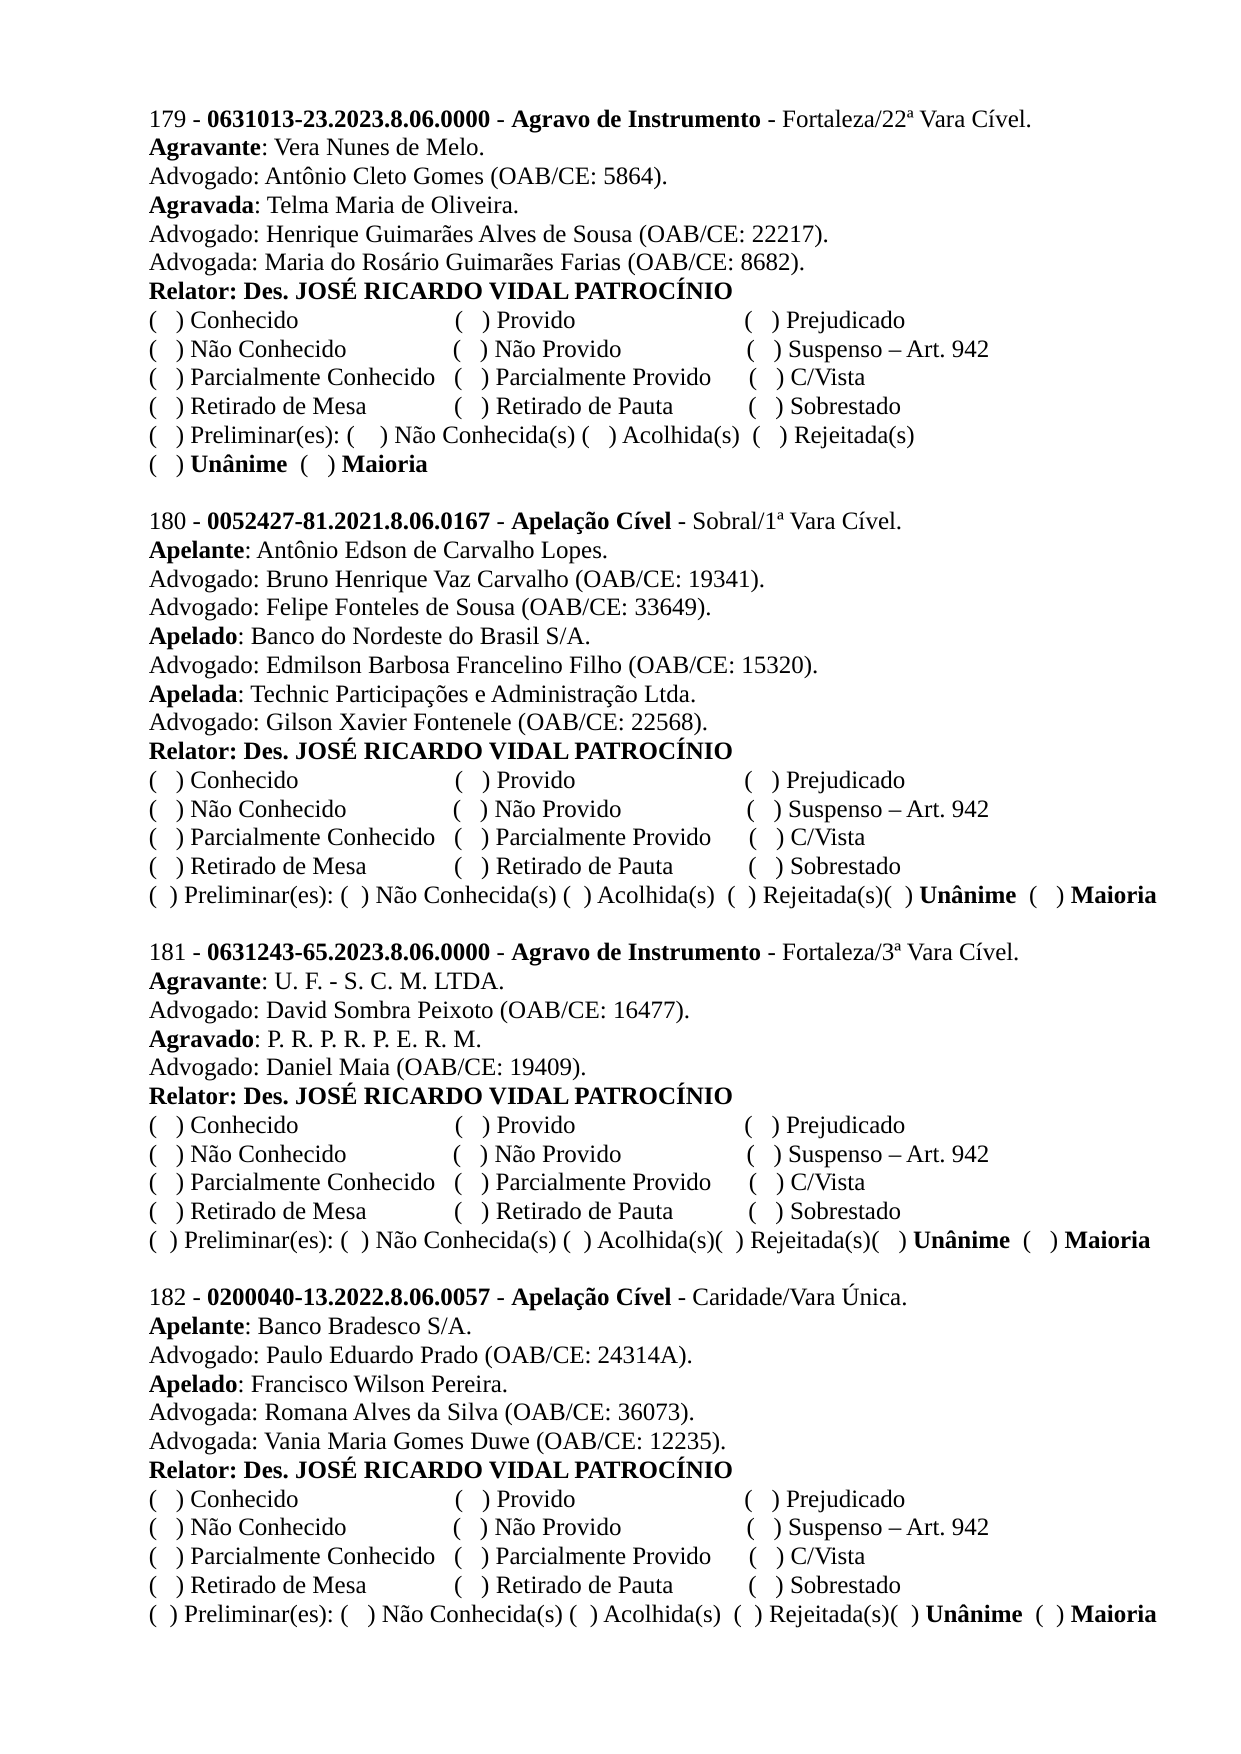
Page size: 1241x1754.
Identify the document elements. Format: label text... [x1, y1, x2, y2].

text 180 - 0052427-81.2021.8.06.0167 - Apelação Cível - Sobral/1ª Vara Cível. [148, 506, 1141, 535]
text Advogado: Henrique Guimarães Alves de Sousa (OAB/CE: 22217). [148, 219, 1141, 247]
text ( ) Parcialmente Conhecido ( ) Parcialmente Provido ( ) C/Vista [148, 1541, 1158, 1570]
text ( ) Preliminar(es): ( ) Não Conhecida(s) ( ) Acolhida(s) ( ) Rejeitada(s)( ) Unânime ( ) Maioria [148, 880, 1158, 909]
text Relator: Des. JOSÉ RICARDO VIDAL PATROCÍNIO [148, 276, 1141, 305]
text 181 - 0631243-65.2023.8.06.0000 - Agravo de Instrumento - Fortaleza/3ª Vara Cível. [148, 937, 1141, 966]
text Advogado: Bruno Henrique Vaz Carvalho (OAB/CE: 19341). [148, 564, 1141, 592]
text ( ) Conhecido ( ) Provido ( ) Prejudicado [148, 305, 1141, 334]
text ( ) Conhecido ( ) Provido ( ) Prejudicado [148, 765, 1141, 794]
text Advogado: Antônio Cleto Gomes (OAB/CE: 5864). [148, 161, 1141, 190]
text ( ) Retirado de Mesa ( ) Retirado de Pauta ( ) Sobrestado [148, 391, 1158, 420]
text Apelada: Technic Participações e Administração Ltda. [148, 679, 1141, 707]
text ( ) Retirado de Mesa ( ) Retirado de Pauta ( ) Sobrestado [148, 1196, 1158, 1225]
text Advogado: Felipe Fonteles de Sousa (OAB/CE: 33649). [148, 592, 1141, 621]
text Advogada: Romana Alves da Silva (OAB/CE: 36073). [148, 1397, 1141, 1426]
text ( ) Unânime ( ) Maioria [148, 449, 1158, 477]
text ( ) Não Conhecido ( ) Não Provido ( ) Suspenso – Art. 942 [148, 1139, 1158, 1167]
text Advogado: Paulo Eduardo Prado (OAB/CE: 24314A). [148, 1340, 1141, 1369]
text Apelante: Banco Bradesco S/A. [148, 1311, 1141, 1340]
text Relator: Des. JOSÉ RICARDO VIDAL PATROCÍNIO [148, 736, 1141, 765]
text Advogado: Gilson Xavier Fontenele (OAB/CE: 22568). [148, 707, 1141, 736]
text Agravada: Telma Maria de Oliveira. [148, 190, 1141, 219]
text ( ) Parcialmente Conhecido ( ) Parcialmente Provido ( ) C/Vista [148, 362, 1158, 391]
text ( ) Conhecido ( ) Provido ( ) Prejudicado [148, 1484, 1141, 1512]
text Apelado: Francisco Wilson Pereira. [148, 1369, 1141, 1397]
text ( ) Não Conhecido ( ) Não Provido ( ) Suspenso – Art. 942 [148, 794, 1158, 822]
text ( ) Não Conhecido ( ) Não Provido ( ) Suspenso – Art. 942 [148, 334, 1158, 362]
text Agravante: U. F. - S. C. M. LTDA. [148, 966, 1141, 995]
text ( ) Preliminar(es): ( ) Não Conhecida(s) ( ) Acolhida(s) ( ) Rejeitada(s) [148, 420, 1158, 449]
text 179 - 0631013-23.2023.8.06.0000 - Agravo de Instrumento - Fortaleza/22ª Vara Cível. [148, 104, 1141, 132]
text ( ) Retirado de Mesa ( ) Retirado de Pauta ( ) Sobrestado [148, 851, 1158, 880]
text ( ) Parcialmente Conhecido ( ) Parcialmente Provido ( ) C/Vista [148, 1167, 1158, 1196]
text Relator: Des. JOSÉ RICARDO VIDAL PATROCÍNIO [148, 1081, 1141, 1110]
text Advogado: Edmilson Barbosa Francelino Filho (OAB/CE: 15320). [148, 650, 1141, 679]
text Advogado: Daniel Maia (OAB/CE: 19409). [148, 1052, 1141, 1081]
text ( ) Não Conhecido ( ) Não Provido ( ) Suspenso – Art. 942 [148, 1512, 1158, 1541]
text ( ) Conhecido ( ) Provido ( ) Prejudicado [148, 1110, 1141, 1139]
text Advogada: Maria do Rosário Guimarães Farias (OAB/CE: 8682). [148, 247, 1141, 276]
text ( ) Preliminar(es): ( ) Não Conhecida(s) ( ) Acolhida(s)( ) Rejeitada(s)( ) Unânime ( ) Maioria [148, 1225, 1158, 1254]
text Agravante: Vera Nunes de Melo. [148, 132, 1141, 161]
text ( ) Parcialmente Conhecido ( ) Parcialmente Provido ( ) C/Vista [148, 822, 1158, 851]
text Apelante: Antônio Edson de Carvalho Lopes. [148, 535, 1141, 564]
text Agravado: P. R. P. R. P. E. R. M. [148, 1024, 1141, 1052]
text 182 - 0200040-13.2022.8.06.0057 - Apelação Cível - Caridade/Vara Única. [148, 1282, 1141, 1311]
text ( ) Retirado de Mesa ( ) Retirado de Pauta ( ) Sobrestado [148, 1570, 1158, 1599]
text Advogado: David Sombra Peixoto (OAB/CE: 16477). [148, 995, 1141, 1024]
text ( ) Preliminar(es): ( ) Não Conhecida(s) ( ) Acolhida(s) ( ) Rejeitada(s)( ) Unânime ( ) Maioria [148, 1599, 1158, 1627]
text Advogada: Vania Maria Gomes Duwe (OAB/CE: 12235). [148, 1426, 1141, 1455]
text Relator: Des. JOSÉ RICARDO VIDAL PATROCÍNIO [148, 1455, 1141, 1484]
text Apelado: Banco do Nordeste do Brasil S/A. [148, 621, 1141, 650]
